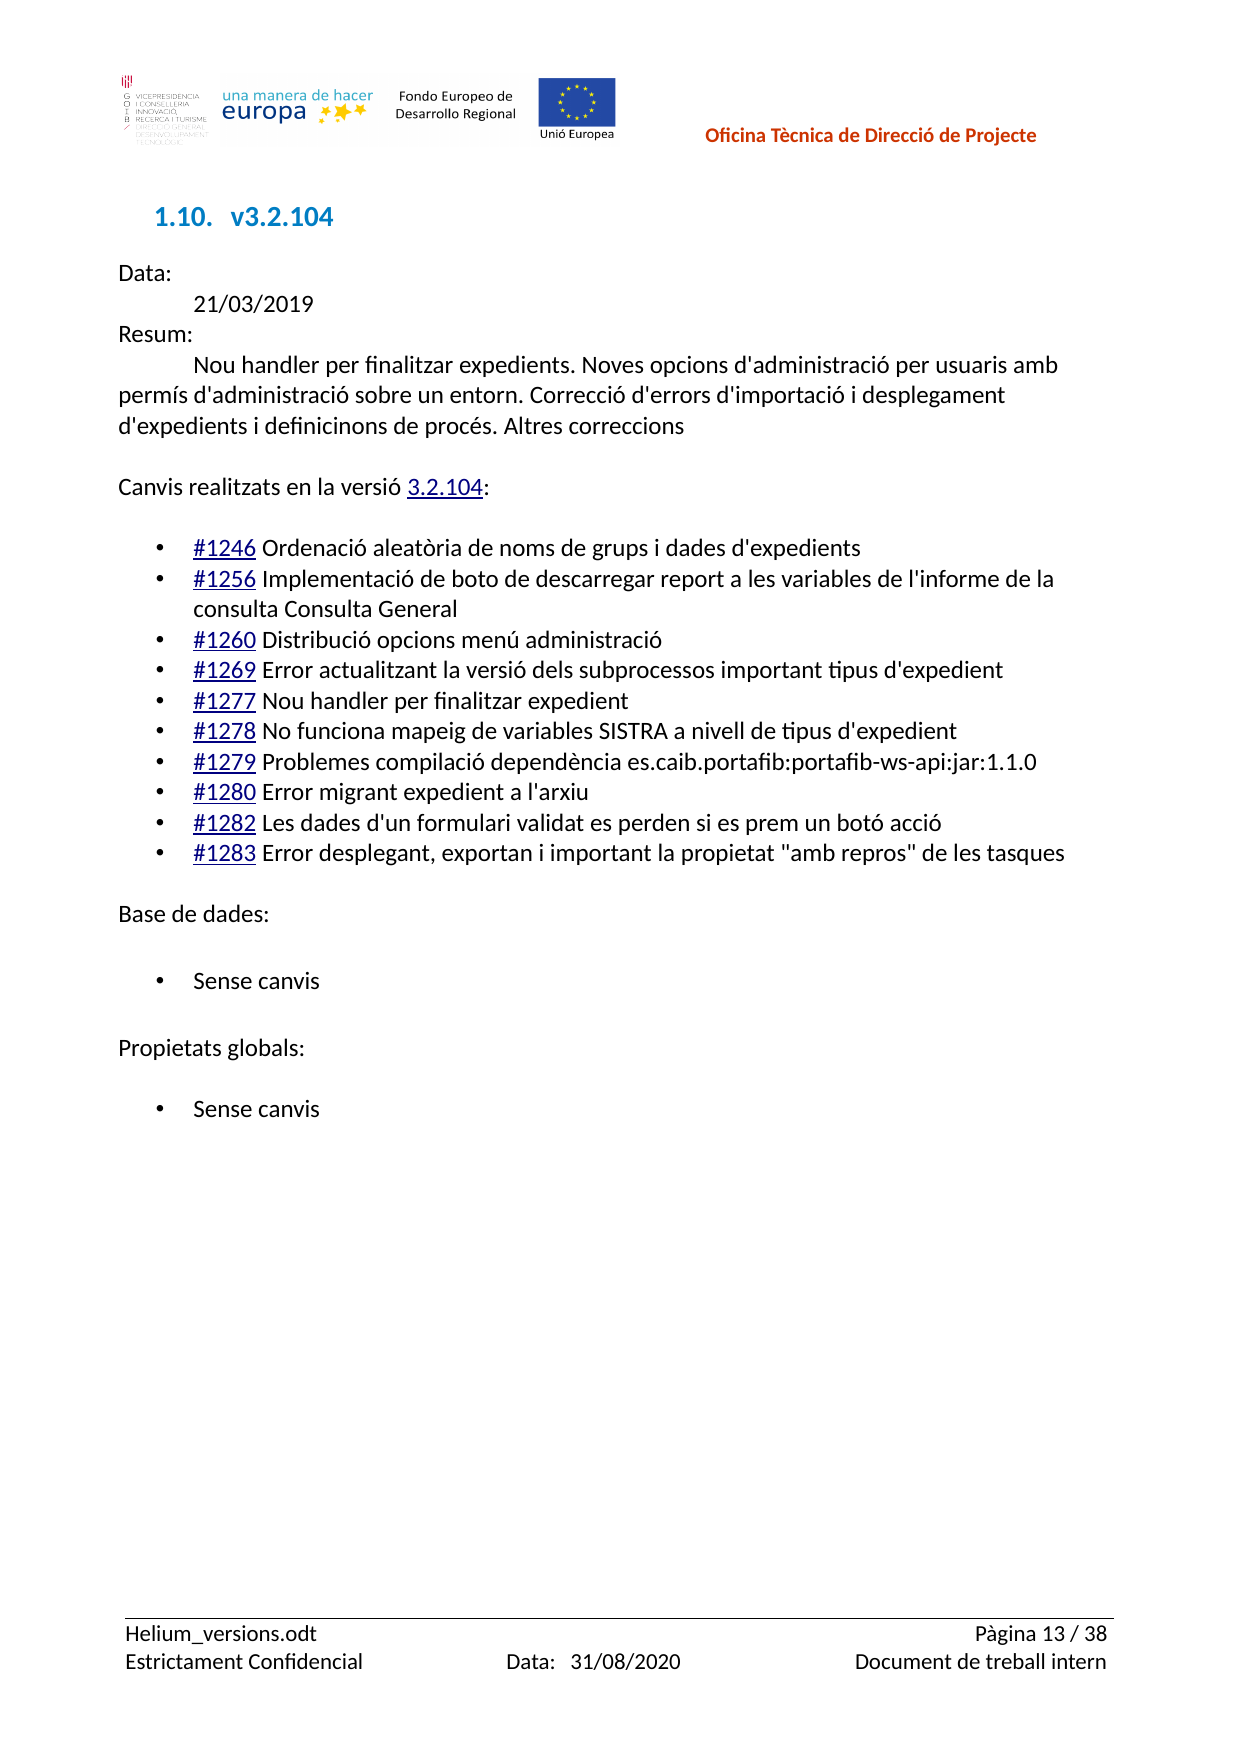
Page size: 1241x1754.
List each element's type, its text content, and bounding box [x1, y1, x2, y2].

list Sense canvis [156, 966, 1122, 996]
list #1282 Les dades d'un formulari validat es perden si es prem un botó acció [156, 807, 1122, 837]
list #1278 No funciona mapeig de variables SISTRA a nivell de tipus d'expedient [156, 715, 1122, 746]
text Propietats globals: [118, 1032, 1122, 1063]
text 21/03/2019 [118, 288, 1122, 319]
list #1246 Ordenació aleatòria de noms de grups i dades d'expedients [156, 532, 1122, 563]
list #1256 Implementació de boto de descarregar report a les variables de l'informe de la consulta Consulta General [156, 563, 1122, 624]
text Canvis realitzats en la versió 3.2.104: [118, 471, 1122, 502]
text Nou handler per finalitzar expedients. Noves opcions d'administració per usuaris amb permís d'administració sobre un entorn. Correcció d'errors d'importació i desplegament d'expedients i definicinons de procés. Altres correccions [118, 349, 1122, 441]
list Sense canvis [156, 1093, 1122, 1124]
text Resum: [118, 319, 1122, 349]
list #1260 Distribució opcions menú administració [156, 624, 1122, 654]
list #1280 Error migrant expedient a l'arxiu [156, 776, 1122, 807]
text Data: [118, 258, 1122, 288]
picture [219, 73, 621, 147]
picture [118, 73, 213, 147]
subtitle v3.2.104 [153, 198, 1122, 234]
text Base de dades: [118, 898, 1122, 929]
list #1279 Problemes compilació dependència es.caib.portafib:portafib-ws-api:jar:1.1.0 [156, 746, 1122, 776]
list #1269 Error actualitzant la versió dels subprocessos important tipus d'expedient [156, 654, 1122, 685]
list #1277 Nou handler per finalitzar expedient [156, 685, 1122, 715]
list #1283 Error desplegant, exportan i important la propietat "amb repros" de les tasques [156, 837, 1122, 868]
